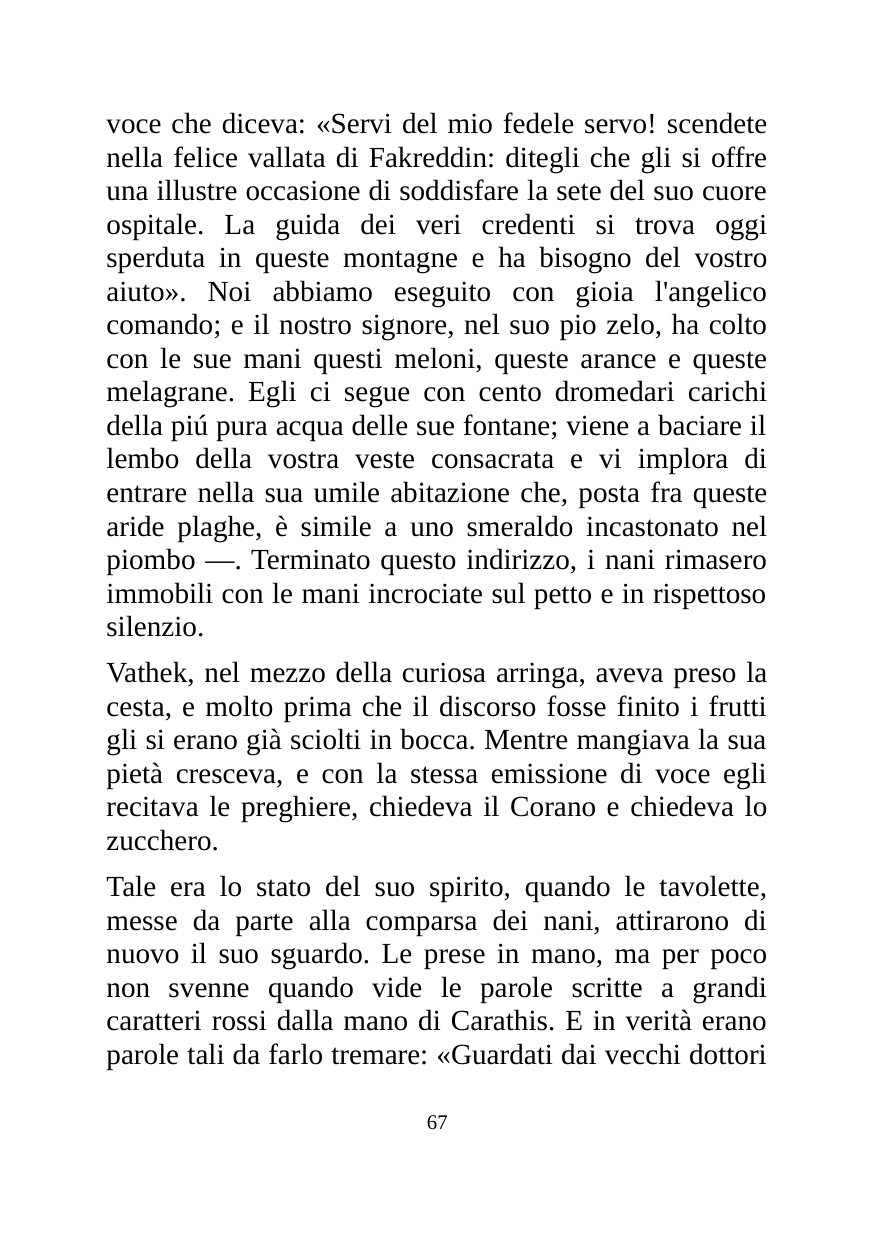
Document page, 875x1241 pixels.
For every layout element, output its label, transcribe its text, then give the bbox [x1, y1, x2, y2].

text voce che diceva: «Servi del mio fedele servo! scendete nella felice vallata di Fakreddin: ditegli che gli si offre una illustre occasione di soddisfare la sete del suo cuore ospitale. La guida dei veri credenti si trova oggi sperduta in queste montagne e ha bisogno del vostro aiuto». Noi abbiamo eseguito con gioia l'angelico comando; e il nostro signore, nel suo pio zelo, ha colto con le sue mani questi meloni, queste arance e queste melagrane. Egli ci segue con cento dromedari carichi della piú pura acqua delle sue fontane; viene a baciare il lembo della vostra veste consacrata e vi implora di entrare nella sua umile abitazione che, posta fra queste aride plaghe, è simile a uno smeraldo incastonato nel piombo —. Terminato questo indirizzo, i nani rimasero immobili con le mani incrociate sul petto e in rispettoso silenzio. [106, 106, 768, 643]
text Vathek, nel mezzo della curiosa arringa, aveva preso la cesta, e molto prima che il discorso fosse finito i frutti gli si erano già sciolti in bocca. Mentre mangiava la sua pietà cresceva, e con la stessa emissione di voce egli recitava le preghiere, chiedeva il Corano e chiedeva lo zucchero. [106, 655, 768, 857]
text Tale era lo stato del suo spirito, quando le tavolette, messe da parte alla comparsa dei nani, attirarono di nuovo il suo sguardo. Le prese in mano, ma per poco non svenne quando vide le parole scritte a grandi caratteri rossi dalla mano di Carathis. E in verità erano parole tali da farlo tremare: «Guardati dai vecchi dottori [106, 869, 768, 1070]
